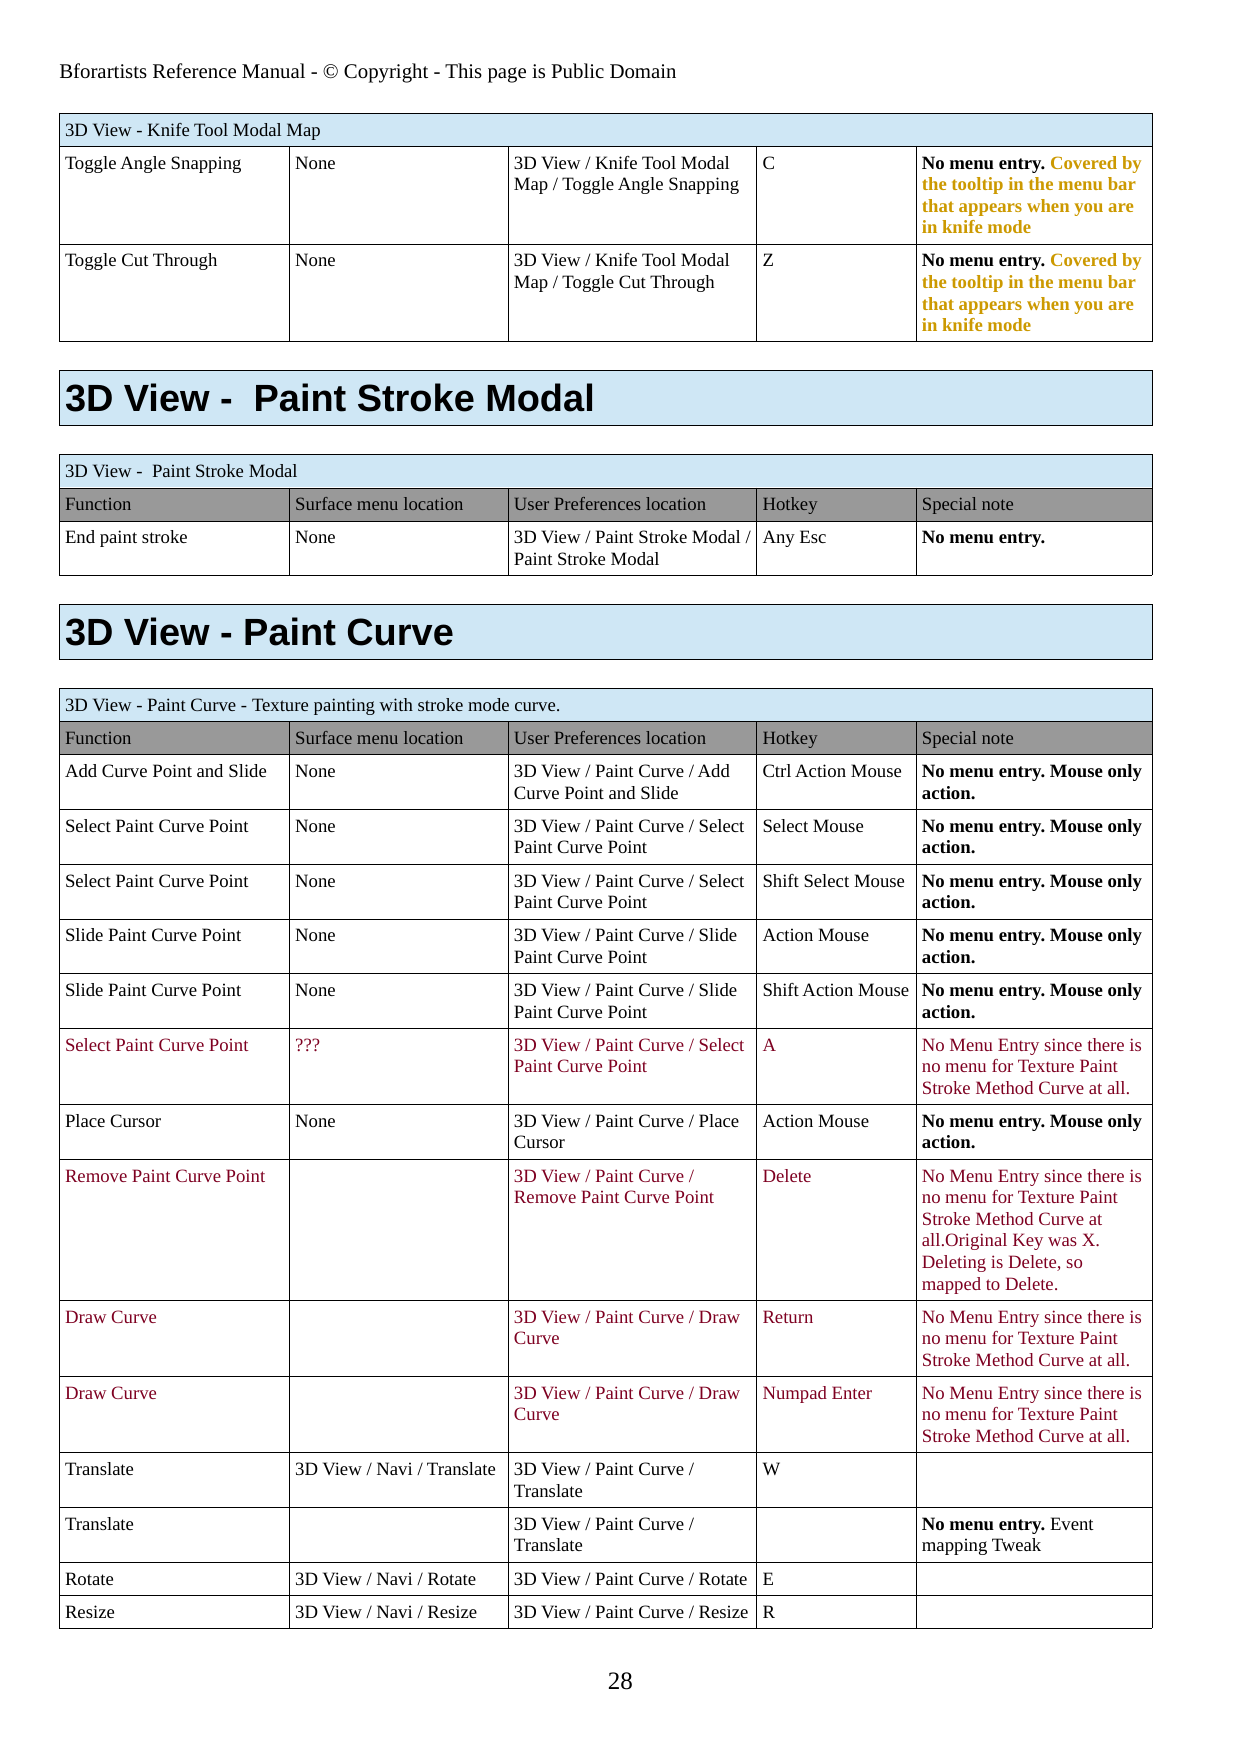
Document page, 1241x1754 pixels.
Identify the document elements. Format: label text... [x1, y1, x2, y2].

table_cell [290, 1301, 508, 1376]
table_cell Slide Paint Curve Point [60, 974, 289, 1028]
table_cell [290, 1508, 508, 1562]
table_header 3D View - Paint Stroke Modal [60, 371, 1152, 425]
table_cell None [290, 974, 508, 1028]
table_cell 3D View / Paint Curve / Select Paint Curve Point [509, 810, 756, 864]
table_cell Special note [917, 722, 1152, 754]
table_cell No menu entry. Mouse only action. [917, 755, 1152, 809]
table_cell Select Mouse [757, 810, 916, 864]
table_cell Z [757, 245, 916, 341]
table_cell 3D View / Paint Curve / Rotate [509, 1563, 756, 1595]
table_cell 3D View / Paint Curve / Add Curve Point and Slide [509, 755, 756, 809]
table_cell 3D View / Navi / Resize [290, 1596, 508, 1628]
table_cell None [290, 920, 508, 973]
table_cell [917, 1453, 1152, 1507]
table_cell [917, 1563, 1152, 1595]
table_cell 3D View / Paint Curve / Select Paint Curve Point [509, 1029, 756, 1104]
table_cell Draw Curve [60, 1377, 289, 1452]
table_cell No menu entry. [917, 522, 1152, 575]
table_cell Surface menu location [290, 722, 508, 754]
table_cell No menu entry. Event mapping Tweak [917, 1508, 1152, 1562]
table_cell [290, 1160, 508, 1300]
table_cell 3D View / Paint Curve / Select Paint Curve Point [509, 865, 756, 918]
table_cell End paint stroke [60, 522, 289, 575]
table_cell No menu entry. Covered by the tooltip in the menu bar that appears when you are in knife mode [917, 245, 1152, 341]
table_cell No menu entry. Mouse only action. [917, 974, 1152, 1028]
table_cell 3D View / Knife Tool Modal Map / Toggle Cut Through [509, 245, 756, 341]
table_header 3D View - Knife Tool Modal Map [60, 114, 1152, 146]
table_header 3D View - Paint Stroke Modal [60, 455, 1152, 487]
table_cell Add Curve Point and Slide [60, 755, 289, 809]
table_cell E [757, 1563, 916, 1595]
table_cell None [290, 755, 508, 809]
table_cell Function [60, 722, 289, 754]
table_cell None [290, 1105, 508, 1159]
table_cell Hotkey [757, 489, 916, 521]
table_cell Toggle Angle Snapping [60, 147, 289, 243]
table_cell None [290, 865, 508, 918]
table_cell Any Esc [757, 522, 916, 575]
table_cell 3D View / Paint Stroke Modal / Paint Stroke Modal [509, 522, 756, 575]
table_cell No menu entry. Mouse only action. [917, 920, 1152, 973]
table_cell 3D View / Knife Tool Modal Map / Toggle Angle Snapping [509, 147, 756, 243]
table_cell Remove Paint Curve Point [60, 1160, 289, 1300]
table_cell Ctrl Action Mouse [757, 755, 916, 809]
table_cell R [757, 1596, 916, 1628]
table_cell No Menu Entry since there is no menu for Texture Paint Stroke Method Curve at all. [917, 1377, 1152, 1452]
table_cell 3D View / Navi / Rotate [290, 1563, 508, 1595]
table_cell W [757, 1453, 916, 1507]
table_cell Resize [60, 1596, 289, 1628]
table_header 3D View - Paint Curve - Texture painting with stroke mode curve. [60, 689, 1152, 721]
table_cell Delete [757, 1160, 916, 1300]
table_cell Action Mouse [757, 920, 916, 973]
table_cell 3D View / Paint Curve / Draw Curve [509, 1301, 756, 1376]
table_header 3D View - Paint Curve [60, 605, 1152, 659]
table_cell 3D View / Paint Curve / Slide Paint Curve Point [509, 974, 756, 1028]
table_cell Select Paint Curve Point [60, 1029, 289, 1104]
table_cell Translate [60, 1453, 289, 1507]
table_cell Shift Action Mouse [757, 974, 916, 1028]
table_cell Shift Select Mouse [757, 865, 916, 918]
table_cell Place Cursor [60, 1105, 289, 1159]
table_cell 3D View / Paint Curve / Resize [509, 1596, 756, 1628]
table_cell Function [60, 489, 289, 521]
table_cell None [290, 147, 508, 243]
table_cell No menu entry. Mouse only action. [917, 1105, 1152, 1159]
table_cell Hotkey [757, 722, 916, 754]
table_cell User Preferences location [509, 722, 756, 754]
table_cell Draw Curve [60, 1301, 289, 1376]
table_cell ??? [290, 1029, 508, 1104]
table_cell No menu entry. Mouse only action. [917, 810, 1152, 864]
table_cell Special note [917, 489, 1152, 521]
table_cell User Preferences location [509, 489, 756, 521]
table_cell Slide Paint Curve Point [60, 920, 289, 973]
table_cell Select Paint Curve Point [60, 810, 289, 864]
table_cell 3D View / Paint Curve / Remove Paint Curve Point [509, 1160, 756, 1300]
table_cell A [757, 1029, 916, 1104]
table_cell Surface menu location [290, 489, 508, 521]
table_cell Select Paint Curve Point [60, 865, 289, 918]
table_cell None [290, 245, 508, 341]
table_cell Action Mouse [757, 1105, 916, 1159]
table_cell Toggle Cut Through [60, 245, 289, 341]
table_cell [290, 1377, 508, 1452]
table_cell 3D View / Paint Curve / Draw Curve [509, 1377, 756, 1452]
table_cell Rotate [60, 1563, 289, 1595]
table_cell No menu entry. Mouse only action. [917, 865, 1152, 918]
table_cell Numpad Enter [757, 1377, 916, 1452]
table_cell None [290, 522, 508, 575]
table_cell No Menu Entry since there is no menu for Texture Paint Stroke Method Curve at all. [917, 1301, 1152, 1376]
table_cell No Menu Entry since there is no menu for Texture Paint Stroke Method Curve at all. [917, 1029, 1152, 1104]
table_cell C [757, 147, 916, 243]
table_cell 3D View / Paint Curve / Translate [509, 1508, 756, 1562]
table_cell No menu entry. Covered by the tooltip in the menu bar that appears when you are in knife mode [917, 147, 1152, 243]
table_cell None [290, 810, 508, 864]
table_cell 3D View / Paint Curve / Slide Paint Curve Point [509, 920, 756, 973]
table_cell Return [757, 1301, 916, 1376]
table_cell No Menu Entry since there is no menu for Texture Paint Stroke Method Curve at all.Original Key was X. Deleting is Delete, so mapped to Delete. [917, 1160, 1152, 1300]
table_cell [757, 1508, 916, 1562]
table_cell 3D View / Navi / Translate [290, 1453, 508, 1507]
table_cell 3D View / Paint Curve / Place Cursor [509, 1105, 756, 1159]
table_cell [917, 1596, 1152, 1628]
table_cell Translate [60, 1508, 289, 1562]
table_cell 3D View / Paint Curve / Translate [509, 1453, 756, 1507]
